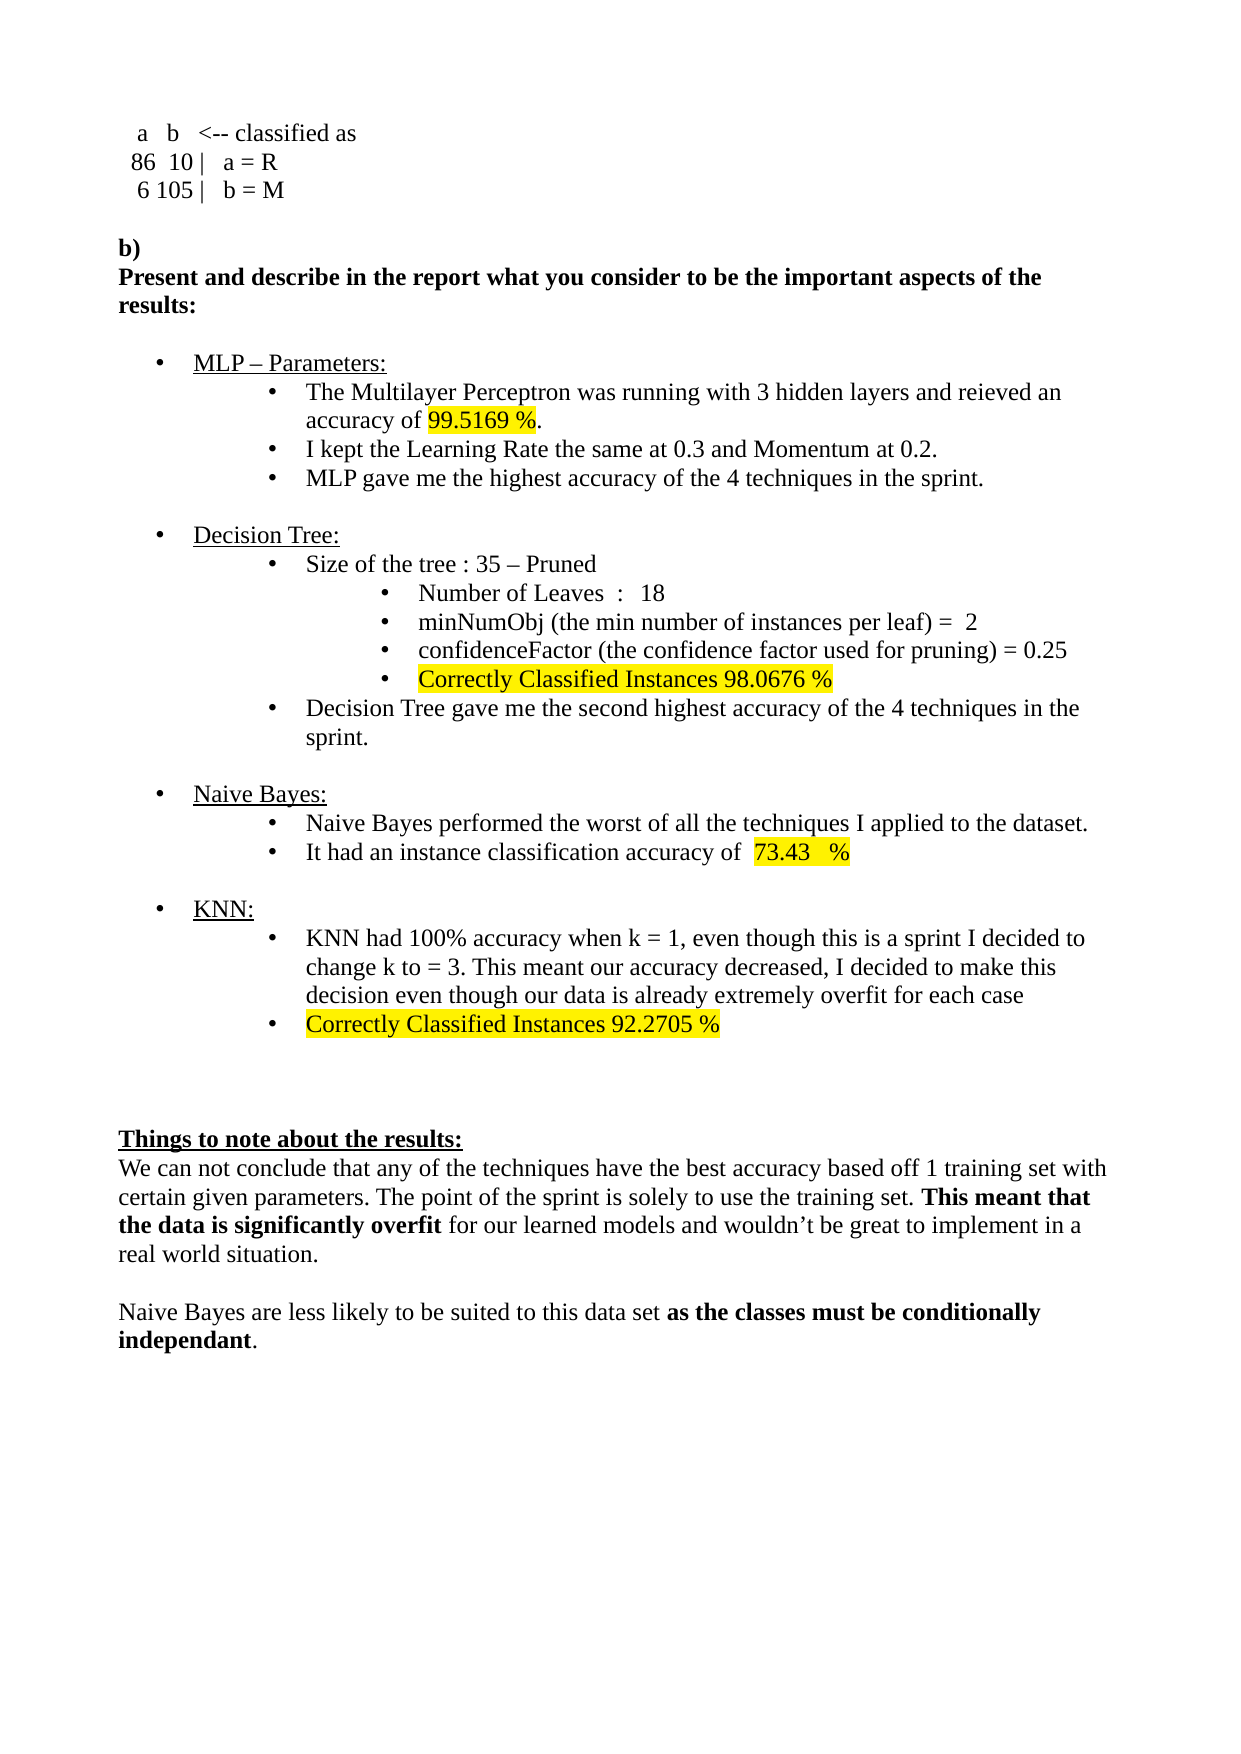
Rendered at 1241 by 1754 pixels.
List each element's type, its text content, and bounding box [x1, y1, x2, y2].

text We can not conclude that any of the techniques have the best accuracy based off 1 training set with certain given parameters. The point of the sprint is solely to use the training set. This meant that the data is significantly overfit for our learned models and wouldn’t be great to implement in a real world situation. [118, 1153, 1122, 1268]
list Correctly Classified Instances 92.2705 % [268, 1009, 1122, 1038]
list Decision Tree: [156, 521, 1122, 549]
list I kept the Learning Rate the same at 0.3 and Momentum at 0.2. [268, 434, 1122, 463]
list MLP – Parameters: [156, 348, 1122, 377]
list KNN: [156, 894, 1122, 923]
text Things to note about the results: [118, 1124, 1122, 1153]
list KNN had 100% accuracy when k = 1, even though this is a sprint I decided to change k to = 3. This meant our accuracy decreased, I decided to make this decision even though our data is already extremely overfit for each case [268, 923, 1122, 1009]
text Naive Bayes are less likely to be suited to this data set as the classes must be conditionally independant. [118, 1297, 1122, 1354]
list Naive Bayes: [156, 779, 1122, 808]
list confidenceFactor (the confidence factor used for pruning) = 0.25 [381, 636, 1122, 664]
list The Multilayer Perceptron was running with 3 hidden layers and reieved an accuracy of 99.5169 %. [268, 377, 1122, 434]
text a b <-- classified as [118, 118, 1122, 147]
text Present and describe in the report what you consider to be the important aspects of the results: [118, 262, 1122, 319]
list Size of the tree : 35 – Pruned [268, 549, 1122, 578]
list Decision Tree gave me the second highest accuracy of the 4 techniques in the sprint. [268, 693, 1122, 751]
text 6 105 | b = M [118, 176, 1122, 204]
list Correctly Classified Instances 98.0676 % [381, 664, 1122, 693]
list Naive Bayes performed the worst of all the techniques I applied to the dataset. [268, 808, 1122, 837]
list Number of Leaves : 18 [381, 578, 1122, 607]
text 86 10 | a = R [118, 147, 1122, 176]
text b) [118, 233, 1122, 262]
list MLP gave me the highest accuracy of the 4 techniques in the sprint. [268, 463, 1122, 492]
list minNumObj (the min number of instances per leaf) = 2 [381, 607, 1122, 636]
list It had an instance classification accuracy of 73.43 % [268, 837, 1122, 866]
